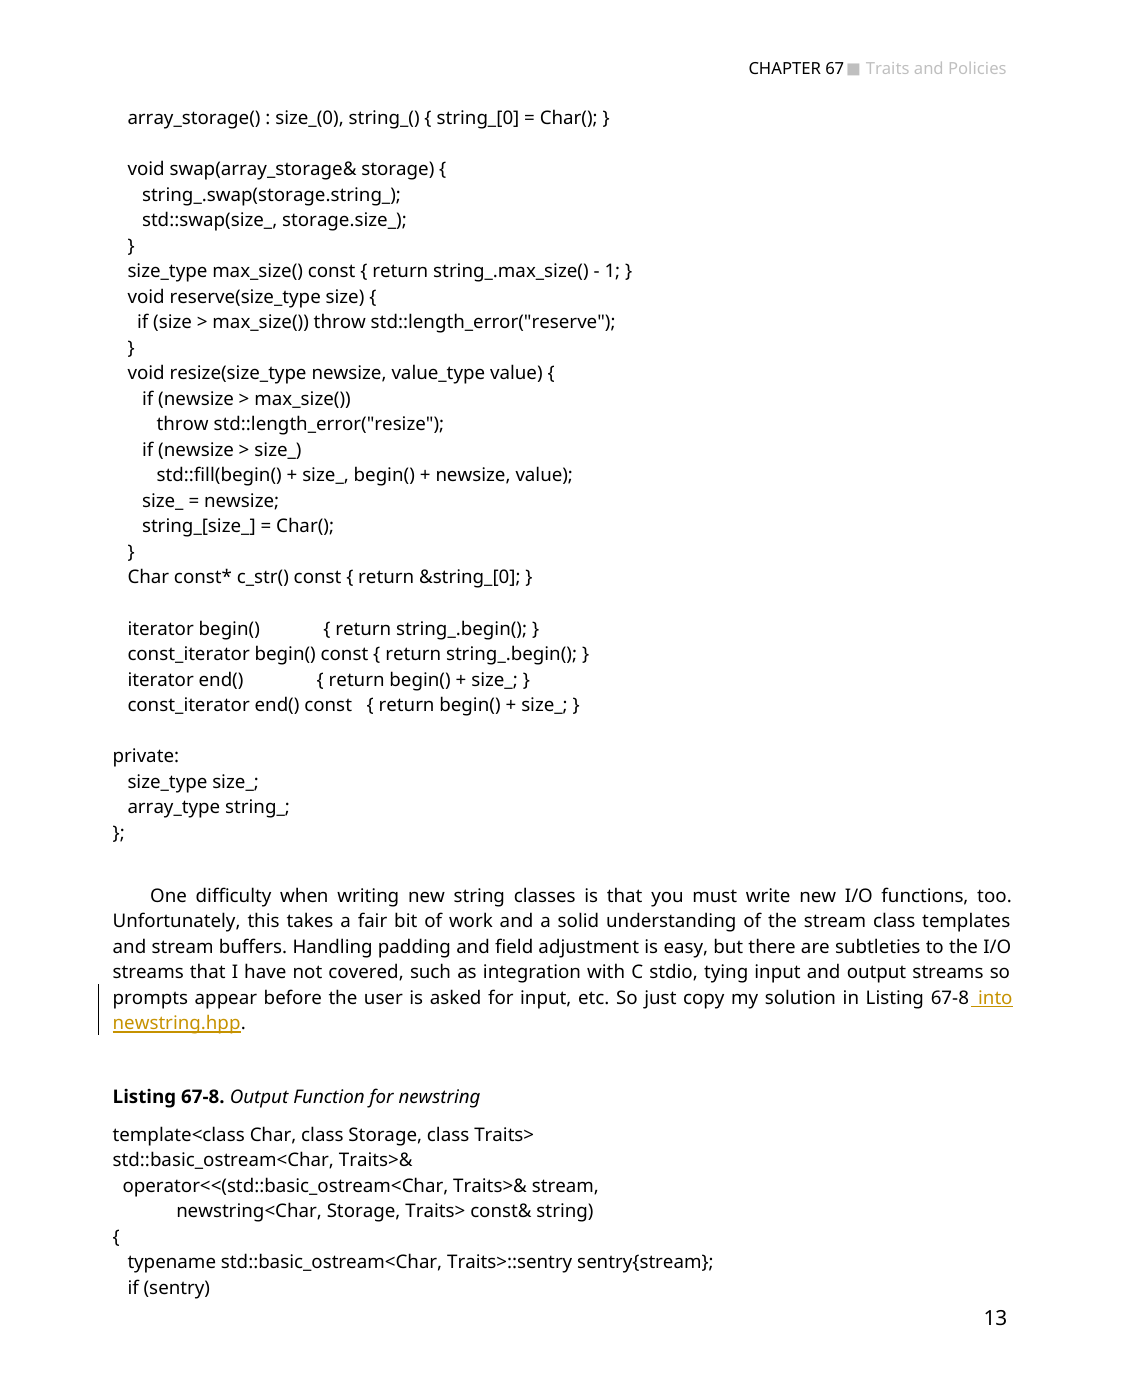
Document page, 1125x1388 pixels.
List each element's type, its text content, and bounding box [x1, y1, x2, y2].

text std::basic_ostream<Char, Traits>& [112, 1147, 1012, 1172]
text size_type max_size() const { return string_.max_size() - 1; } [112, 258, 1012, 283]
text }; [112, 819, 1012, 844]
text if (newsize > max_size()) [112, 385, 1012, 411]
text if (newsize > size_) [112, 436, 1012, 462]
text } [112, 334, 1012, 360]
text void resize(size_type newsize, value_type value) { [112, 360, 1012, 385]
text } [112, 538, 1012, 564]
text template<class Char, class Storage, class Traits> [112, 1121, 1012, 1147]
text array_type string_; [112, 793, 1012, 819]
text size_type size_; [112, 768, 1012, 793]
text array_storage() : size_(0), string_() { string_[0] = Char(); } [112, 104, 1012, 130]
text iterator begin() { return string_.begin(); } [112, 615, 1012, 640]
text newstring<Char, Storage, Traits> const& string) [112, 1198, 1012, 1223]
text typename std::basic_ostream<Char, Traits>::sentry sentry{stream}; [112, 1249, 1012, 1274]
text size_ = newsize; [112, 487, 1012, 513]
text Char const* c_str() const { return &string_[0]; } [112, 564, 1012, 589]
text std::swap(size_, storage.size_); [112, 207, 1012, 232]
text iterator end() { return begin() + size_; } [112, 666, 1012, 691]
text if (size > max_size()) throw std::length_error("reserve"); [112, 309, 1012, 334]
text private: [112, 742, 1012, 768]
text operator<<(std::basic_ostream<Char, Traits>& stream, [112, 1172, 1012, 1198]
text string_.swap(storage.string_); [112, 181, 1012, 207]
text throw std::length_error("resize"); [112, 411, 1012, 436]
text const_iterator end() const { return begin() + size_; } [112, 691, 1012, 717]
text One difficulty when writing new string classes is that you must write new I/O functions, too. Unfortunately, this takes a fair bit of work and a solid understanding of the stream class templates and stream buffers. Handling padding and field adjustment is easy, but there are subtleties to the I/O streams that I have not covered, such as integration with C stdio, tying input and output streams so prompts appear before the user is asked for input, etc. So just copy my solution in Listing 67-8 into newstring.hpp. [112, 882, 1012, 1035]
text } [112, 232, 1012, 258]
text void reserve(size_type size) { [112, 283, 1012, 309]
text string_[size_] = Char(); [112, 513, 1012, 538]
text if (sentry) [112, 1274, 1012, 1300]
text { [112, 1223, 1012, 1249]
text Listing 67-8. Output Function for newstring [112, 1083, 1012, 1109]
text const_iterator begin() const { return string_.begin(); } [112, 640, 1012, 666]
text std::fill(begin() + size_, begin() + newsize, value); [112, 462, 1012, 487]
text void swap(array_storage& storage) { [112, 156, 1012, 181]
